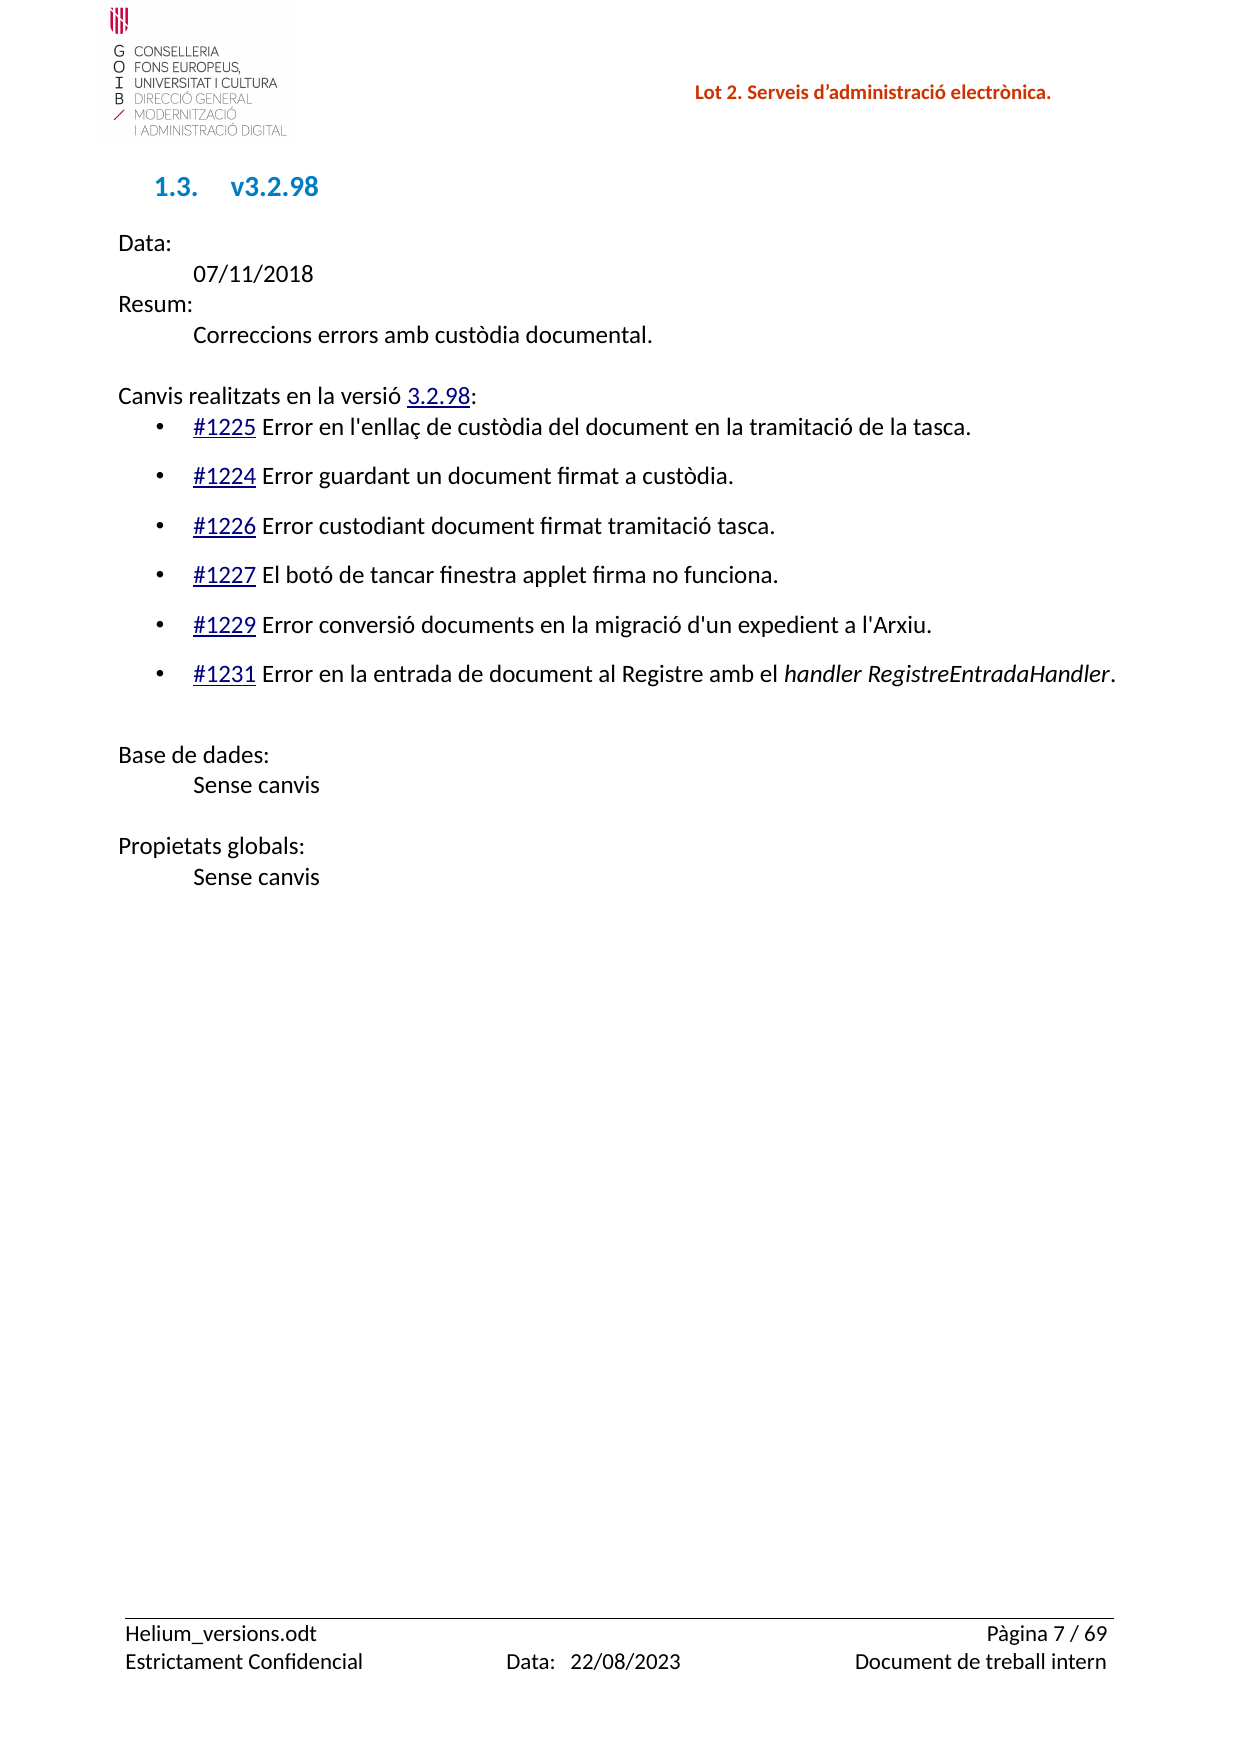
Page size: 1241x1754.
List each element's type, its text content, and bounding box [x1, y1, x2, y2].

picture [100, 0, 297, 144]
text Sense canvis [118, 861, 1122, 891]
text Propietats globals: [118, 830, 1122, 861]
text 07/11/2018 [118, 258, 1122, 289]
text Canvis realitzats en la versió 3.2.98: [118, 380, 1122, 411]
list #1224 Error guardant un document firmat a custòdia. [156, 460, 1122, 491]
list #1226 Error custodiant document firmat tramitació tasca. [156, 510, 1122, 540]
text Data: [118, 228, 1122, 258]
list #1227 El botó de tancar finestra applet firma no funciona. [156, 559, 1122, 590]
list #1225 Error en l'enllaç de custòdia del document en la tramitació de la tasca. [156, 411, 1122, 441]
text Resum: [118, 289, 1122, 319]
text Sense canvis [118, 769, 1122, 800]
subtitle v3.2.98 [153, 168, 1122, 204]
text Correccions errors amb custòdia documental. [118, 319, 1122, 350]
list #1229 Error conversió documents en la migració d'un expedient a l'Arxiu. [156, 609, 1122, 639]
text Base de dades: [118, 739, 1122, 769]
list #1231 Error en la entrada de document al Registre amb el handler RegistreEntradaHandler. [156, 659, 1122, 689]
